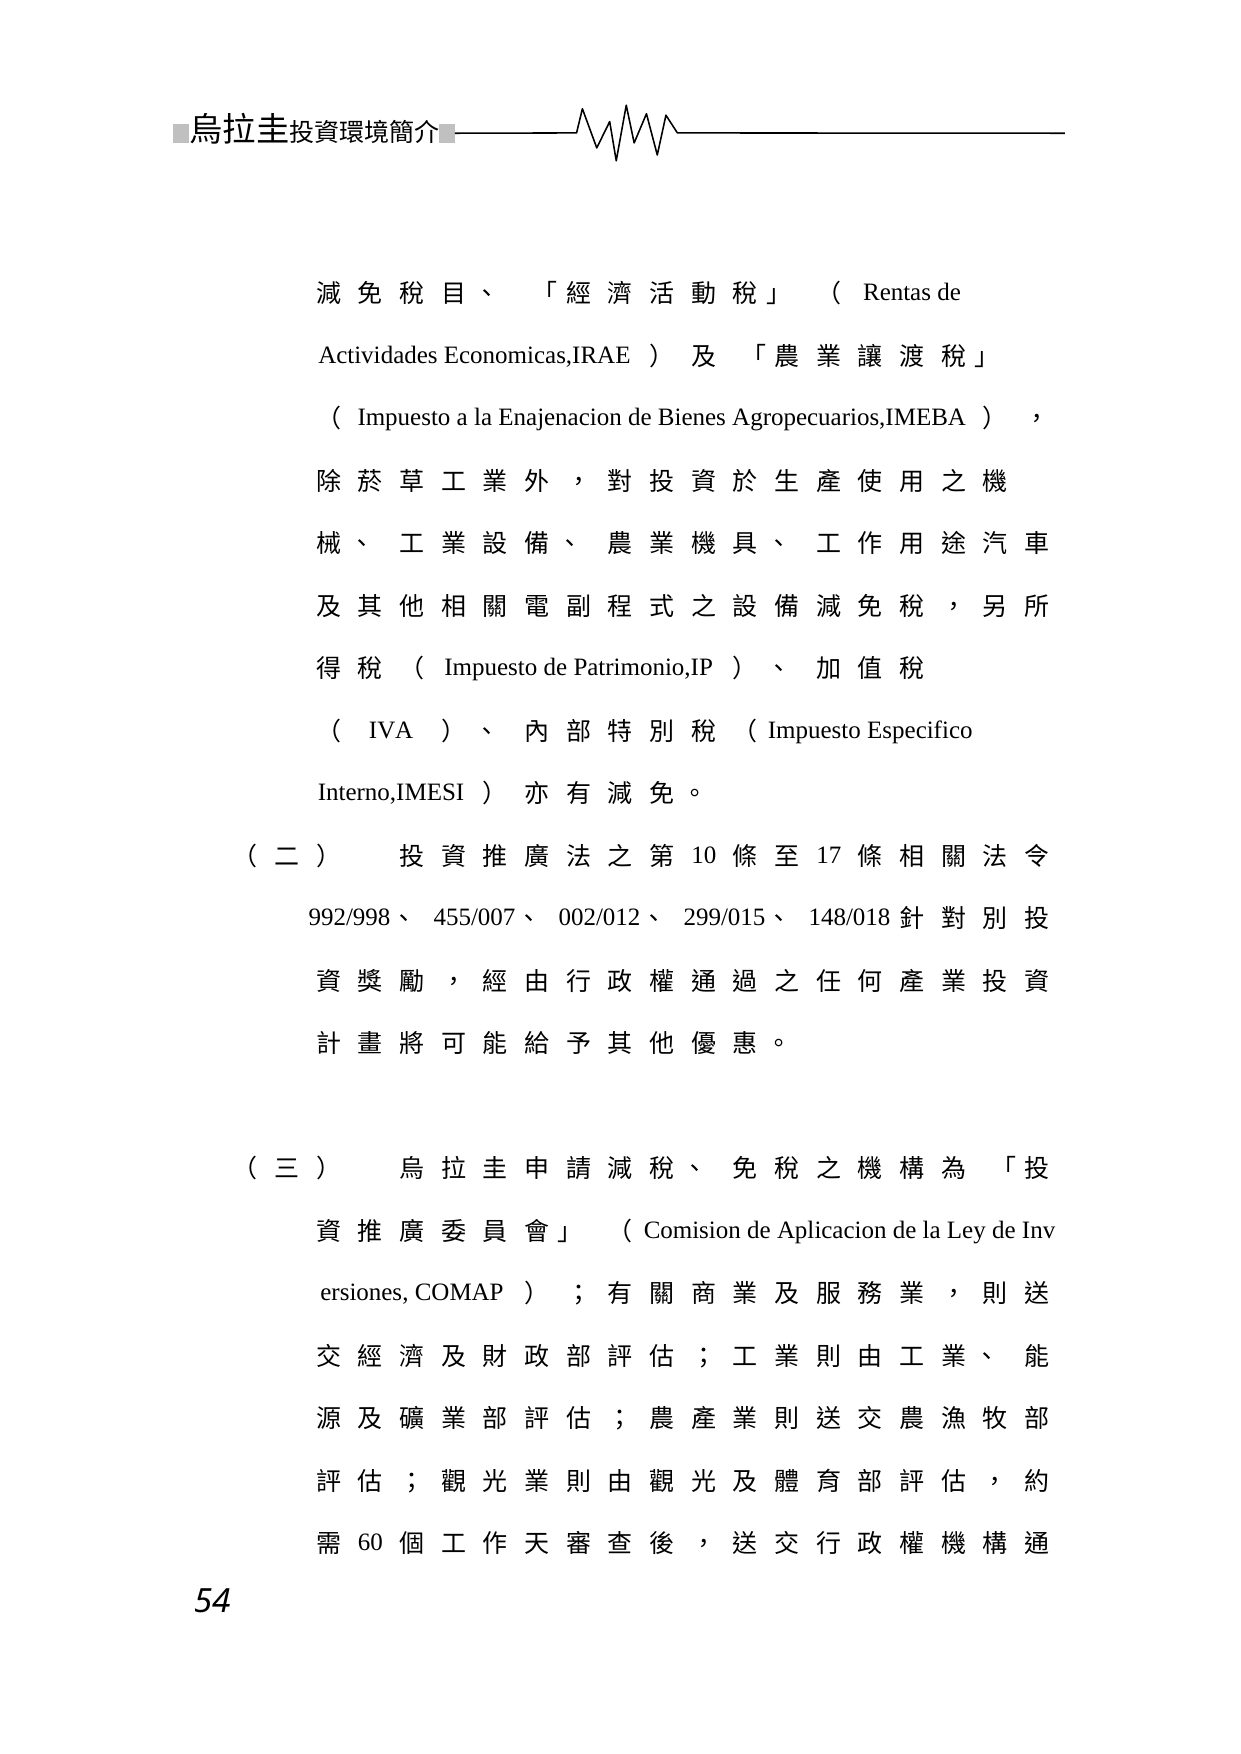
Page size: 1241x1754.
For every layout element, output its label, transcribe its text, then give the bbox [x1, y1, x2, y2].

text （二） 投資推廣法之第10條至17條相關法令992/998、455/007、002/012、299/015、148/018針對別投資獎勵，經由行政權通過之任何產業投資計畫將可能給予其他優惠。 [207, 813, 1058, 1063]
text （三） 烏拉圭申請減稅、免稅之機構為「投資推廣委員會」（Comision de Aplicacion de la Ley de Inversiones, COMAP）；有關商業及服務業，則送交經濟及財政部評估；工業則由工業、能源及礦業部評估；農產業則送交農漁牧部評估；觀光業則由觀光及體育部評估，約需60個工作天審查後，送交行政權機構通 [207, 1125, 1058, 1563]
text 減免稅目、「經濟活動稅」（Rentas de Actividades Economicas,IRAE）及「農業讓渡稅」（Impuesto a la Enajenacion de Bienes Agropecuarios,IMEBA），除菸草工業外，對投資於生產使用之機械、工業設備、農業機具、工作用途汽車及其他相關電副程式之設備減免稅，另所得稅（Impuesto de Patrimonio,IP）、加值稅（IVA）、內部特別稅（Impuesto Especifico Interno,IMESI）亦有減免。 [207, 250, 1058, 813]
